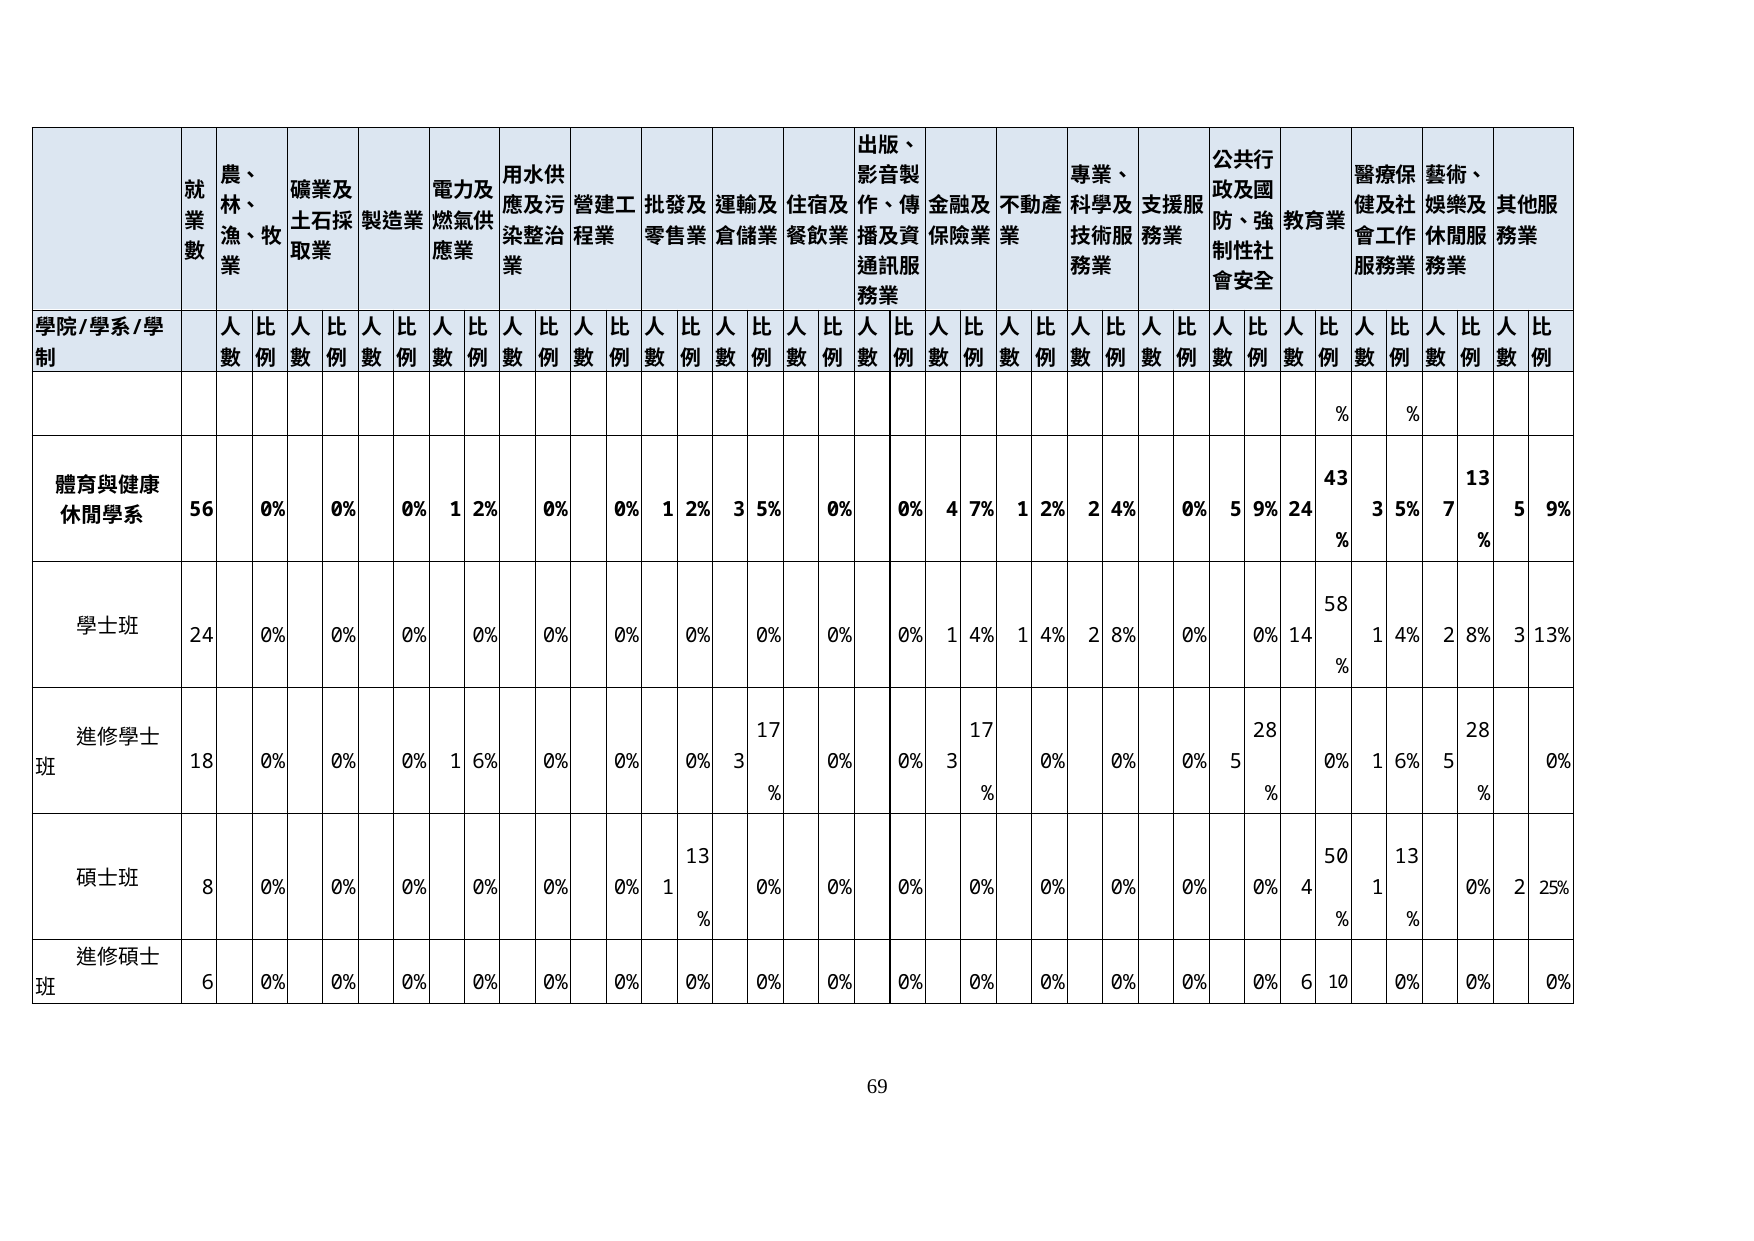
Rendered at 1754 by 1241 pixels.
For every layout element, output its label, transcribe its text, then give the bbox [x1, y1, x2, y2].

table_cell 17% [748, 688, 783, 813]
table_cell 碩士班 [33, 814, 181, 939]
table_cell 3 [713, 688, 747, 813]
table_cell 0% [536, 562, 570, 687]
table_cell 3 [1494, 562, 1528, 687]
table_cell 0% [819, 940, 854, 1002]
table_cell [607, 372, 641, 435]
table_cell 25% [1529, 814, 1573, 939]
table_cell [1352, 372, 1386, 435]
table_cell 0% [1458, 940, 1493, 1002]
table_cell 6% [1387, 688, 1422, 813]
table_cell [359, 562, 393, 687]
table_cell 比例 [253, 311, 287, 371]
table_cell 0% [607, 688, 641, 813]
table_cell 5% [748, 436, 783, 561]
table_cell [997, 688, 1031, 813]
table_cell 7% [961, 436, 996, 561]
table_cell 24 [182, 562, 216, 687]
table_cell [784, 688, 818, 813]
table_cell [855, 436, 889, 561]
table_cell 0% [465, 814, 499, 939]
table_cell 4 [1281, 814, 1315, 939]
table_cell 比例 [323, 311, 358, 371]
table_cell 0% [253, 814, 287, 939]
table_cell 比例 [1245, 311, 1280, 371]
table_cell [1458, 372, 1493, 435]
table_cell 0% [819, 688, 854, 813]
table_header 醫療保健及社會工作服務業 [1352, 128, 1422, 309]
table_cell 1 [430, 688, 464, 813]
table_cell 比例 [1103, 311, 1138, 371]
table_cell 體育與健康休閒學系 [33, 436, 181, 561]
table_cell 13% [678, 814, 712, 939]
table_cell [323, 372, 358, 435]
table_cell [1210, 940, 1244, 1002]
table_cell 人數 [1139, 311, 1173, 371]
table_cell 1 [1352, 814, 1386, 939]
table_cell 0% [961, 940, 996, 1002]
table_cell [1139, 436, 1173, 561]
table_cell [500, 814, 535, 939]
table_cell 0% [607, 562, 641, 687]
table_cell 3 [1352, 436, 1386, 561]
table_header 農、林、漁、牧業 [217, 128, 287, 309]
table_cell 0% [465, 562, 499, 687]
table_cell 5 [1210, 688, 1244, 813]
table_header 運輸及倉儲業 [713, 128, 783, 309]
table_cell 4% [1387, 562, 1422, 687]
table_cell [891, 372, 925, 435]
table_cell 0% [1316, 688, 1351, 813]
table_cell 8% [1103, 562, 1138, 687]
table_cell [253, 372, 287, 435]
table_header 出版、影音製作、傳播及資通訊服務業 [855, 128, 925, 309]
table_cell 0% [1103, 814, 1138, 939]
table_cell 0% [819, 814, 854, 939]
table_cell [465, 372, 499, 435]
table_cell 0% [678, 940, 712, 1002]
table_cell 1 [997, 436, 1031, 561]
table_cell 6% [465, 688, 499, 813]
table_cell 28% [1245, 688, 1280, 813]
table_cell [217, 940, 252, 1002]
table_cell [430, 940, 464, 1002]
table_header 製造業 [359, 128, 429, 309]
table_cell [1494, 940, 1528, 1002]
table_cell 6 [1281, 940, 1315, 1002]
table_cell 7 [1423, 436, 1457, 561]
table_cell [1103, 372, 1138, 435]
table_cell 5 [1423, 688, 1457, 813]
table_cell 0% [961, 814, 996, 939]
table_cell [288, 814, 322, 939]
table_cell 人數 [430, 311, 464, 371]
table_cell [1139, 372, 1173, 435]
table_cell 0% [891, 940, 925, 1002]
table_cell 0% [1032, 940, 1067, 1002]
table_cell 2 [1494, 814, 1528, 939]
table_header 金融及保險業 [926, 128, 996, 309]
table_cell 人數 [1068, 311, 1102, 371]
table_cell [1139, 562, 1173, 687]
table_cell 1 [997, 562, 1031, 687]
table_cell [359, 372, 393, 435]
table_cell [713, 814, 747, 939]
table_cell 0% [819, 436, 854, 561]
table_cell 2% [1032, 436, 1067, 561]
table_cell 0% [1174, 436, 1209, 561]
table_cell 2% [465, 436, 499, 561]
table_cell [642, 372, 677, 435]
table_cell 比例 [678, 311, 712, 371]
table_cell 0% [748, 814, 783, 939]
table_cell 比例 [536, 311, 570, 371]
table_cell [1032, 372, 1067, 435]
table_cell 0% [1174, 814, 1209, 939]
table_cell [288, 372, 322, 435]
table_cell [642, 940, 677, 1002]
table_cell 人數 [1352, 311, 1386, 371]
table_cell 8% [1458, 562, 1493, 687]
table_cell [217, 372, 252, 435]
table_cell 0% [1103, 940, 1138, 1002]
table_cell [1245, 372, 1280, 435]
table_cell [678, 372, 712, 435]
table_header 公共行政及國防、強制性社會安全 [1210, 128, 1280, 309]
table_cell 0% [1174, 688, 1209, 813]
table_cell 比例 [1032, 311, 1067, 371]
table_cell 比例 [607, 311, 641, 371]
table_cell 1 [1352, 688, 1386, 813]
table_cell [430, 372, 464, 435]
table_cell 人數 [1210, 311, 1244, 371]
table_cell 0% [394, 814, 429, 939]
table_cell [855, 688, 889, 813]
table_cell 43% [1316, 436, 1351, 561]
table_cell [997, 372, 1031, 435]
table_cell [748, 372, 783, 435]
table_cell 58% [1316, 562, 1351, 687]
table_cell [1139, 814, 1173, 939]
table_cell 0% [1458, 814, 1493, 939]
table_cell 14 [1281, 562, 1315, 687]
table_cell 5 [1210, 436, 1244, 561]
table_cell 人數 [571, 311, 606, 371]
table_cell 18 [182, 688, 216, 813]
table_cell 0% [253, 436, 287, 561]
table_cell 5% [1387, 436, 1422, 561]
table_cell 6 [182, 940, 216, 1002]
table_cell 2 [1423, 562, 1457, 687]
table_cell 4% [1032, 562, 1067, 687]
table_cell 56 [182, 436, 216, 561]
table_cell 比例 [1174, 311, 1209, 371]
table_cell 2 [1068, 562, 1102, 687]
table_cell 0% [819, 562, 854, 687]
table_cell [359, 688, 393, 813]
table_cell 0% [1529, 688, 1573, 813]
table_cell [217, 436, 252, 561]
table_cell [1210, 814, 1244, 939]
table_cell 人數 [784, 311, 818, 371]
table_cell 3 [926, 688, 960, 813]
table_header [33, 128, 181, 309]
table_cell 9% [1245, 436, 1280, 561]
table_cell 人數 [288, 311, 322, 371]
table_cell 1 [642, 436, 677, 561]
table_cell 13% [1458, 436, 1493, 561]
table_cell 0% [891, 562, 925, 687]
table_cell 1 [430, 436, 464, 561]
table_cell 0% [323, 562, 358, 687]
table_cell [359, 436, 393, 561]
table_cell 0% [1103, 688, 1138, 813]
table_cell 5 [1494, 436, 1528, 561]
table_header 礦業及土石採取業 [288, 128, 358, 309]
table_cell 比例 [1316, 311, 1351, 371]
table_header 不動產業 [997, 128, 1067, 309]
table_cell 0% [323, 814, 358, 939]
table_cell 10 [1316, 940, 1351, 1002]
table_cell 0% [607, 814, 641, 939]
table_cell 進修學士班 [33, 688, 181, 813]
table_cell 0% [678, 562, 712, 687]
table_cell [1139, 940, 1173, 1002]
table_cell [571, 372, 606, 435]
table_cell 人數 [713, 311, 747, 371]
table_cell [961, 372, 996, 435]
table_cell 比例 [961, 311, 996, 371]
table_cell 0% [536, 688, 570, 813]
table_cell [288, 562, 322, 687]
table_cell 0% [536, 814, 570, 939]
table_cell 人數 [217, 311, 252, 371]
table_cell [784, 562, 818, 687]
table_cell [819, 372, 854, 435]
table_cell [926, 814, 960, 939]
table_cell [926, 940, 960, 1002]
table_cell 2 [1068, 436, 1102, 561]
table_cell 0% [394, 436, 429, 561]
table_cell 比例 [891, 311, 925, 371]
table_cell [1210, 372, 1244, 435]
table_cell 學士班 [33, 562, 181, 687]
table_cell 24 [1281, 436, 1315, 561]
table_cell 0% [1032, 814, 1067, 939]
table_cell 50% [1316, 814, 1351, 939]
table_cell [430, 562, 464, 687]
table_cell 比例 [1458, 311, 1493, 371]
table_cell 1 [1352, 562, 1386, 687]
table_cell % [1316, 372, 1351, 435]
table_cell [359, 814, 393, 939]
table_cell 0% [323, 688, 358, 813]
table_cell [1423, 814, 1457, 939]
table_cell 13% [1529, 562, 1573, 687]
table_cell 0% [465, 940, 499, 1002]
table_cell [500, 562, 535, 687]
table_header 其他服務業 [1494, 128, 1573, 309]
table_cell 3 [713, 436, 747, 561]
table_cell [359, 940, 393, 1002]
table_cell [571, 562, 606, 687]
table_cell [500, 372, 535, 435]
table_header 用水供應及污染整治業 [500, 128, 570, 309]
table_cell 0% [748, 940, 783, 1002]
table_cell [784, 940, 818, 1002]
table_cell 28% [1458, 688, 1493, 813]
table_cell [713, 940, 747, 1002]
table_cell 人數 [1494, 311, 1528, 371]
table_cell 人數 [997, 311, 1031, 371]
table_cell 1 [926, 562, 960, 687]
table_cell 0% [1529, 940, 1573, 1002]
table_cell [1494, 372, 1528, 435]
table_cell [571, 940, 606, 1002]
table_cell 4% [961, 562, 996, 687]
table_cell 0% [323, 436, 358, 561]
table_cell 0% [891, 436, 925, 561]
table_cell 比例 [1529, 311, 1573, 371]
table_cell 人數 [855, 311, 889, 371]
table_cell 0% [536, 940, 570, 1002]
table_cell [855, 562, 889, 687]
table_cell 4% [1103, 436, 1138, 561]
table_cell 0% [394, 562, 429, 687]
table_header 支援服務業 [1139, 128, 1209, 309]
table_cell 人數 [500, 311, 535, 371]
table_cell 學院/學系/學制 [33, 311, 181, 371]
table_cell [1281, 372, 1315, 435]
table_cell 0% [1245, 562, 1280, 687]
table_cell [1281, 688, 1315, 813]
table_cell [642, 562, 677, 687]
table_cell 0% [536, 436, 570, 561]
table_cell 比例 [819, 311, 854, 371]
table_header 批發及零售業 [642, 128, 712, 309]
table_cell [536, 372, 570, 435]
table_cell [784, 436, 818, 561]
table_cell 人數 [926, 311, 960, 371]
table_cell 比例 [465, 311, 499, 371]
table_cell 0% [607, 940, 641, 1002]
table_header 專業、科學及技術服務業 [1068, 128, 1138, 309]
table_cell 8 [182, 814, 216, 939]
table_cell [926, 372, 960, 435]
table_cell 0% [748, 562, 783, 687]
table_cell [430, 814, 464, 939]
table_cell 0% [394, 940, 429, 1002]
table_cell [217, 814, 252, 939]
table_cell 0% [891, 814, 925, 939]
table_cell 4 [926, 436, 960, 561]
table_cell 0% [1245, 814, 1280, 939]
table_cell 0% [607, 436, 641, 561]
table_cell [500, 436, 535, 561]
table_cell [394, 372, 429, 435]
table_cell [1210, 562, 1244, 687]
table_cell [784, 372, 818, 435]
table_cell 0% [678, 688, 712, 813]
table_cell [182, 372, 216, 435]
table_cell 0% [1387, 940, 1422, 1002]
table_cell [997, 814, 1031, 939]
table_cell 0% [394, 688, 429, 813]
table_cell 9% [1529, 436, 1573, 561]
table_cell [217, 562, 252, 687]
table_cell [1423, 372, 1457, 435]
table_header 就業數 [182, 128, 216, 309]
table_cell [500, 940, 535, 1002]
table_cell [1068, 688, 1102, 813]
table_cell [288, 688, 322, 813]
table_header 營建工程業 [571, 128, 641, 309]
table_cell 1 [642, 814, 677, 939]
table_cell 0% [253, 562, 287, 687]
table_cell 0% [1245, 940, 1280, 1002]
table_cell 比例 [748, 311, 783, 371]
table_cell 0% [1174, 562, 1209, 687]
table_cell [571, 688, 606, 813]
table_cell 0% [323, 940, 358, 1002]
table_cell [784, 814, 818, 939]
table_header 藝術、娛樂及休閒服務業 [1423, 128, 1493, 309]
table_header 教育業 [1281, 128, 1351, 309]
table_cell [855, 814, 889, 939]
table_cell 0% [253, 688, 287, 813]
table_cell 0% [253, 940, 287, 1002]
table_cell [1423, 940, 1457, 1002]
table_cell [1068, 372, 1102, 435]
table_cell [182, 311, 216, 371]
table_cell 2% [678, 436, 712, 561]
table_cell 13% [1387, 814, 1422, 939]
table_cell 進修碩士班 [33, 940, 181, 1002]
table_cell [713, 562, 747, 687]
table_cell 比例 [1387, 311, 1422, 371]
table_cell [997, 940, 1031, 1002]
table_cell 人數 [642, 311, 677, 371]
table_cell 人數 [359, 311, 393, 371]
table_cell [500, 688, 535, 813]
table_cell [217, 688, 252, 813]
table_cell [855, 940, 889, 1002]
table_cell 0% [1174, 940, 1209, 1002]
table_cell [33, 372, 181, 435]
table_cell [713, 372, 747, 435]
table_cell % [1387, 372, 1422, 435]
table_cell 人數 [1423, 311, 1457, 371]
table_cell 0% [1032, 688, 1067, 813]
table_cell [1139, 688, 1173, 813]
table_cell 人數 [1281, 311, 1315, 371]
table_cell 17% [961, 688, 996, 813]
table_cell [1529, 372, 1573, 435]
table_cell [642, 688, 677, 813]
table_cell [288, 940, 322, 1002]
table_cell 0% [891, 688, 925, 813]
table_cell [1494, 688, 1528, 813]
table_cell 比例 [394, 311, 429, 371]
table_header 電力及燃氣供應業 [430, 128, 499, 309]
table_header 住宿及餐飲業 [784, 128, 854, 309]
table_cell [1068, 814, 1102, 939]
table_cell [1352, 940, 1386, 1002]
table_cell [855, 372, 889, 435]
table_cell [288, 436, 322, 561]
table_cell [1174, 372, 1209, 435]
table_cell [571, 436, 606, 561]
table_cell [571, 814, 606, 939]
table_cell [1068, 940, 1102, 1002]
